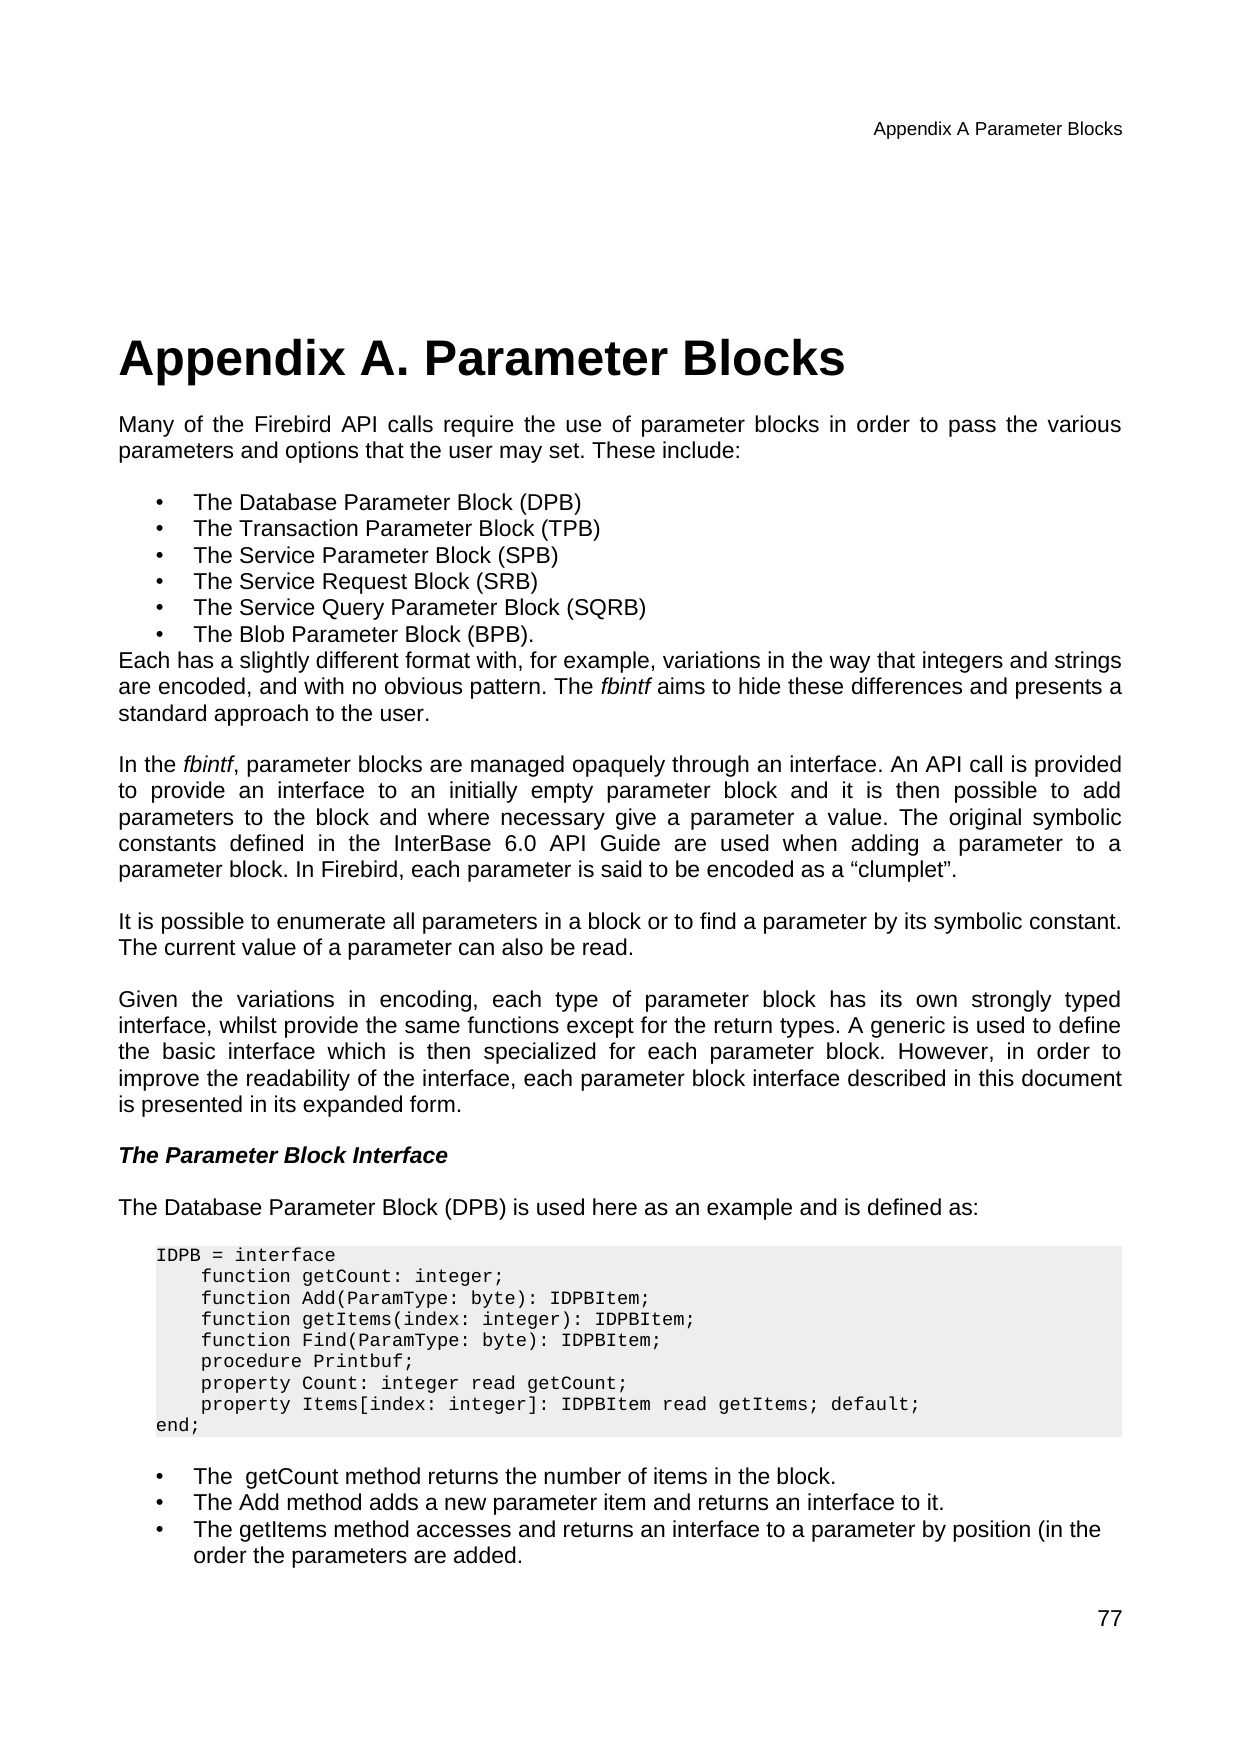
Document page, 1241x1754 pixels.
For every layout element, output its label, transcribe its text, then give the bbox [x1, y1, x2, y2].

text procedure Printbuf; [156, 1352, 1122, 1373]
text It is possible to enumerate all parameters in a block or to find a parameter by its symbolic constant. The current value of a parameter can also be read. [118, 908, 1122, 961]
text function getItems(index: integer): IDPBItem; [156, 1310, 1122, 1331]
text The Parameter Block Interface [118, 1142, 1122, 1169]
text property Items[index: integer]: IDPBItem read getItems; default; [156, 1395, 1122, 1416]
text Given the variations in encoding, each type of parameter block has its own strongly typed interface, whilst provide the same functions except for the return types. A generic is used to define the basic interface which is then specialized for each parameter block. However, in order to improve the readability of the interface, each parameter block interface described in this document is presented in its expanded form. [118, 986, 1122, 1117]
list The Service Request Block (SRB) [156, 568, 1122, 594]
text function Find(ParamType: byte): IDPBItem; [156, 1331, 1122, 1352]
text Each has a slightly different format with, for example, variations in the way that integers and strings are encoded, and with no obvious pattern. The fbintf aims to hide these differences and presents a standard approach to the user. [118, 647, 1122, 726]
list The getCount method returns the number of items in the block. [156, 1463, 1122, 1489]
text In the fbintf, parameter blocks are managed opaquely through an interface. An API call is provided to provide an interface to an initially empty parameter block and it is then possible to add parameters to the block and where necessary give a parameter a value. The original symbolic constants defined in the InterBase 6.0 API Guide are used when adding a parameter to a parameter block. In Firebird, each parameter is said to be encoded as a “clumplet”. [118, 751, 1122, 883]
text Many of the Firebird API calls require the use of parameter blocks in order to pass the various parameters and options that the user may set. These include: [118, 411, 1122, 464]
list The Service Parameter Block (SPB) [156, 542, 1122, 568]
text IDPB = interface [156, 1246, 1122, 1267]
list Parameter Blocks [118, 328, 1122, 386]
list The Add method adds a new parameter item and returns an interface to it. [156, 1489, 1122, 1516]
list The Service Query Parameter Block (SQRB) [156, 594, 1122, 621]
list The Database Parameter Block (DPB) [156, 489, 1122, 515]
text The Database Parameter Block (DPB) is used here as an example and is defined as: [118, 1194, 1122, 1221]
list The getItems method accesses and returns an interface to a parameter by position (in the order the parameters are added. [156, 1516, 1122, 1568]
list The Blob Parameter Block (BPB). [156, 621, 1122, 647]
text function Add(ParamType: byte): IDPBItem; [156, 1288, 1122, 1310]
text function getCount: integer; [156, 1267, 1122, 1288]
list The Transaction Parameter Block (TPB) [156, 515, 1122, 542]
text end; [156, 1416, 1122, 1437]
text property Count: integer read getCount; [156, 1373, 1122, 1395]
